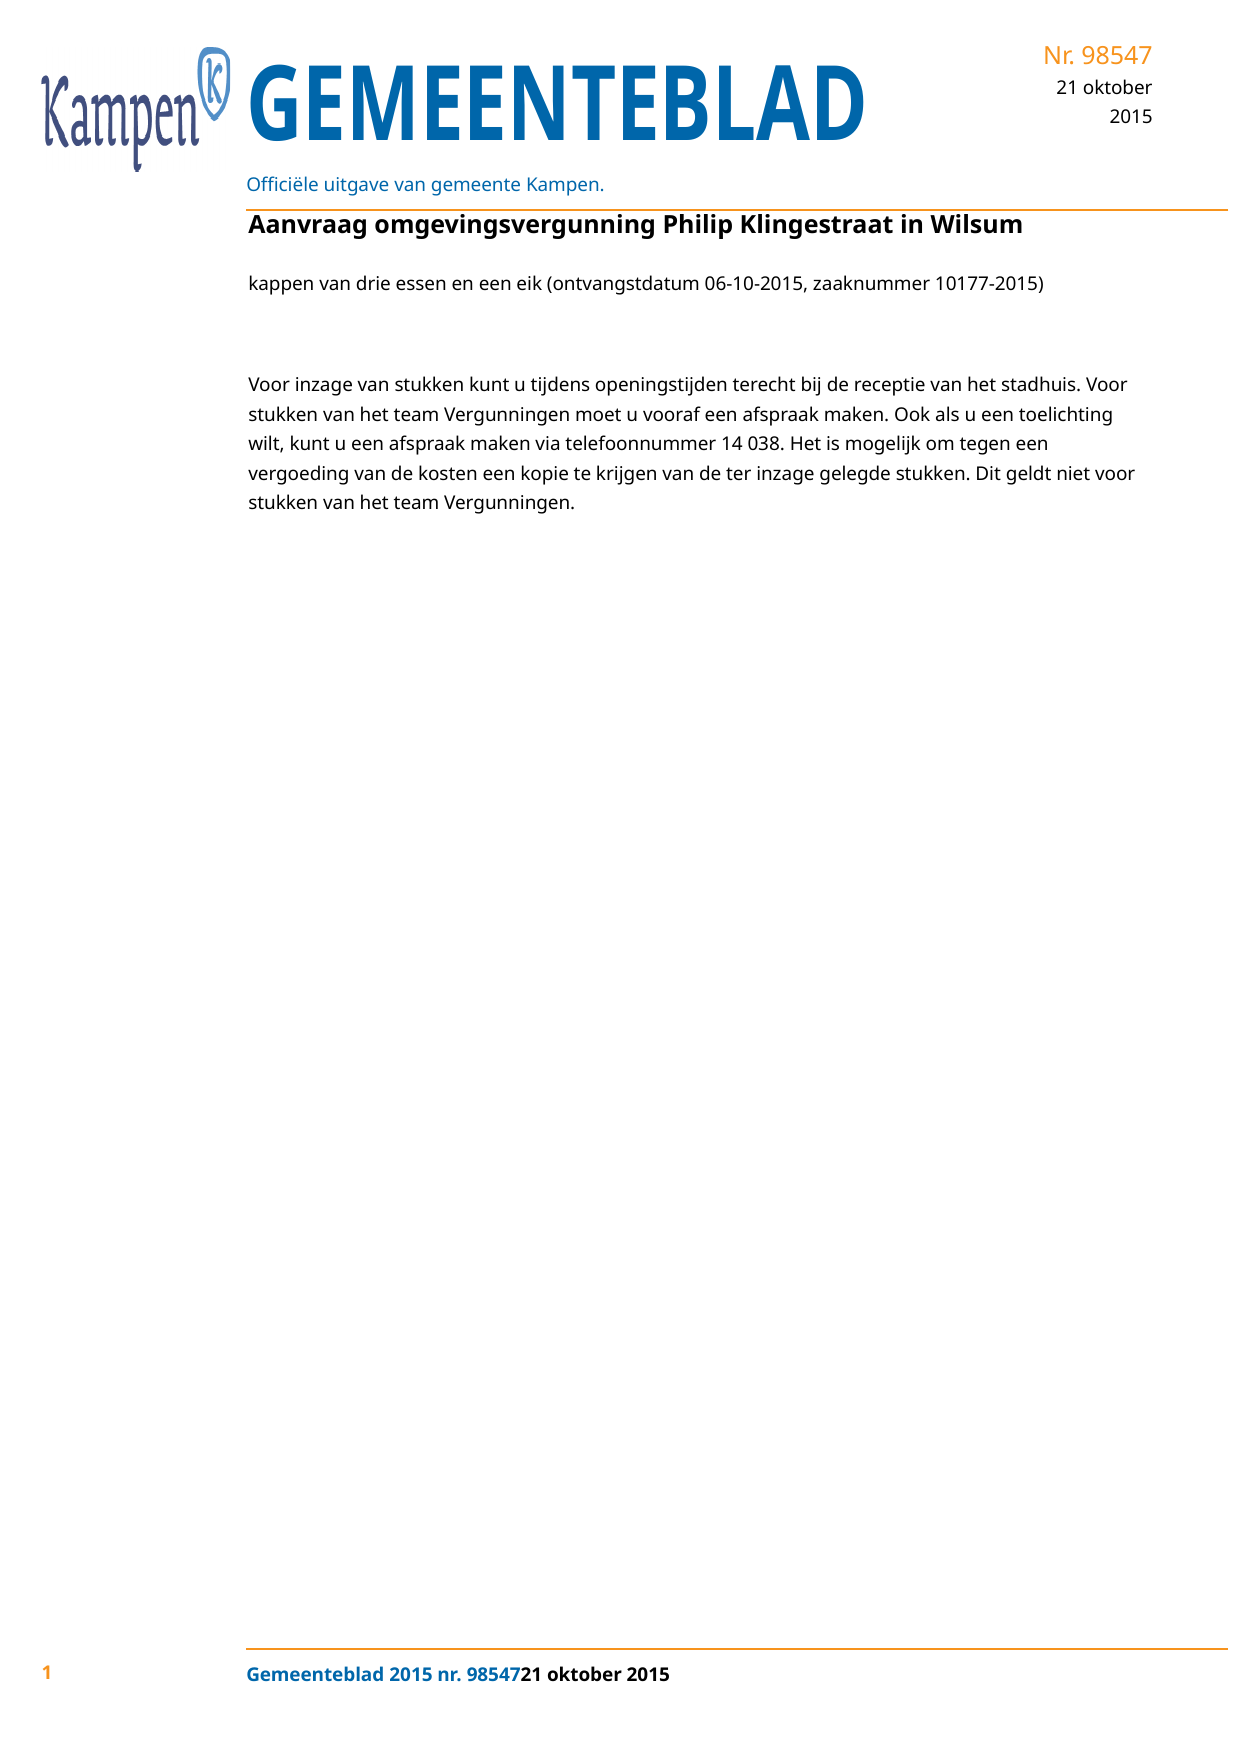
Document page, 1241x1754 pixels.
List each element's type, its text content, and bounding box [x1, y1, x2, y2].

text Voor inzage van stukken kunt u tijdens openingstijden terecht bij de receptie van het stadhuis. Voor stukken van het team Vergunningen moet u vooraf een afspraak maken. Ook als u een toelichting wilt, kunt u een afspraak maken via telefoonnummer 14 038. Het is mogelijk om tegen een vergoeding van de kosten een kopie te krijgen van de ter inzage gelegde stukken. Dit geldt niet voor stukken van het team Vergunningen. [248, 371, 1152, 515]
picture [41, 47, 231, 172]
text kappen van drie essen en een eik (ontvangstdatum 06-10-2015, zaaknummer 10177-2015) [248, 270, 1152, 296]
text Aanvraag omgevingsvergunning Philip Klingestraat in Wilsum [248, 211, 1152, 241]
